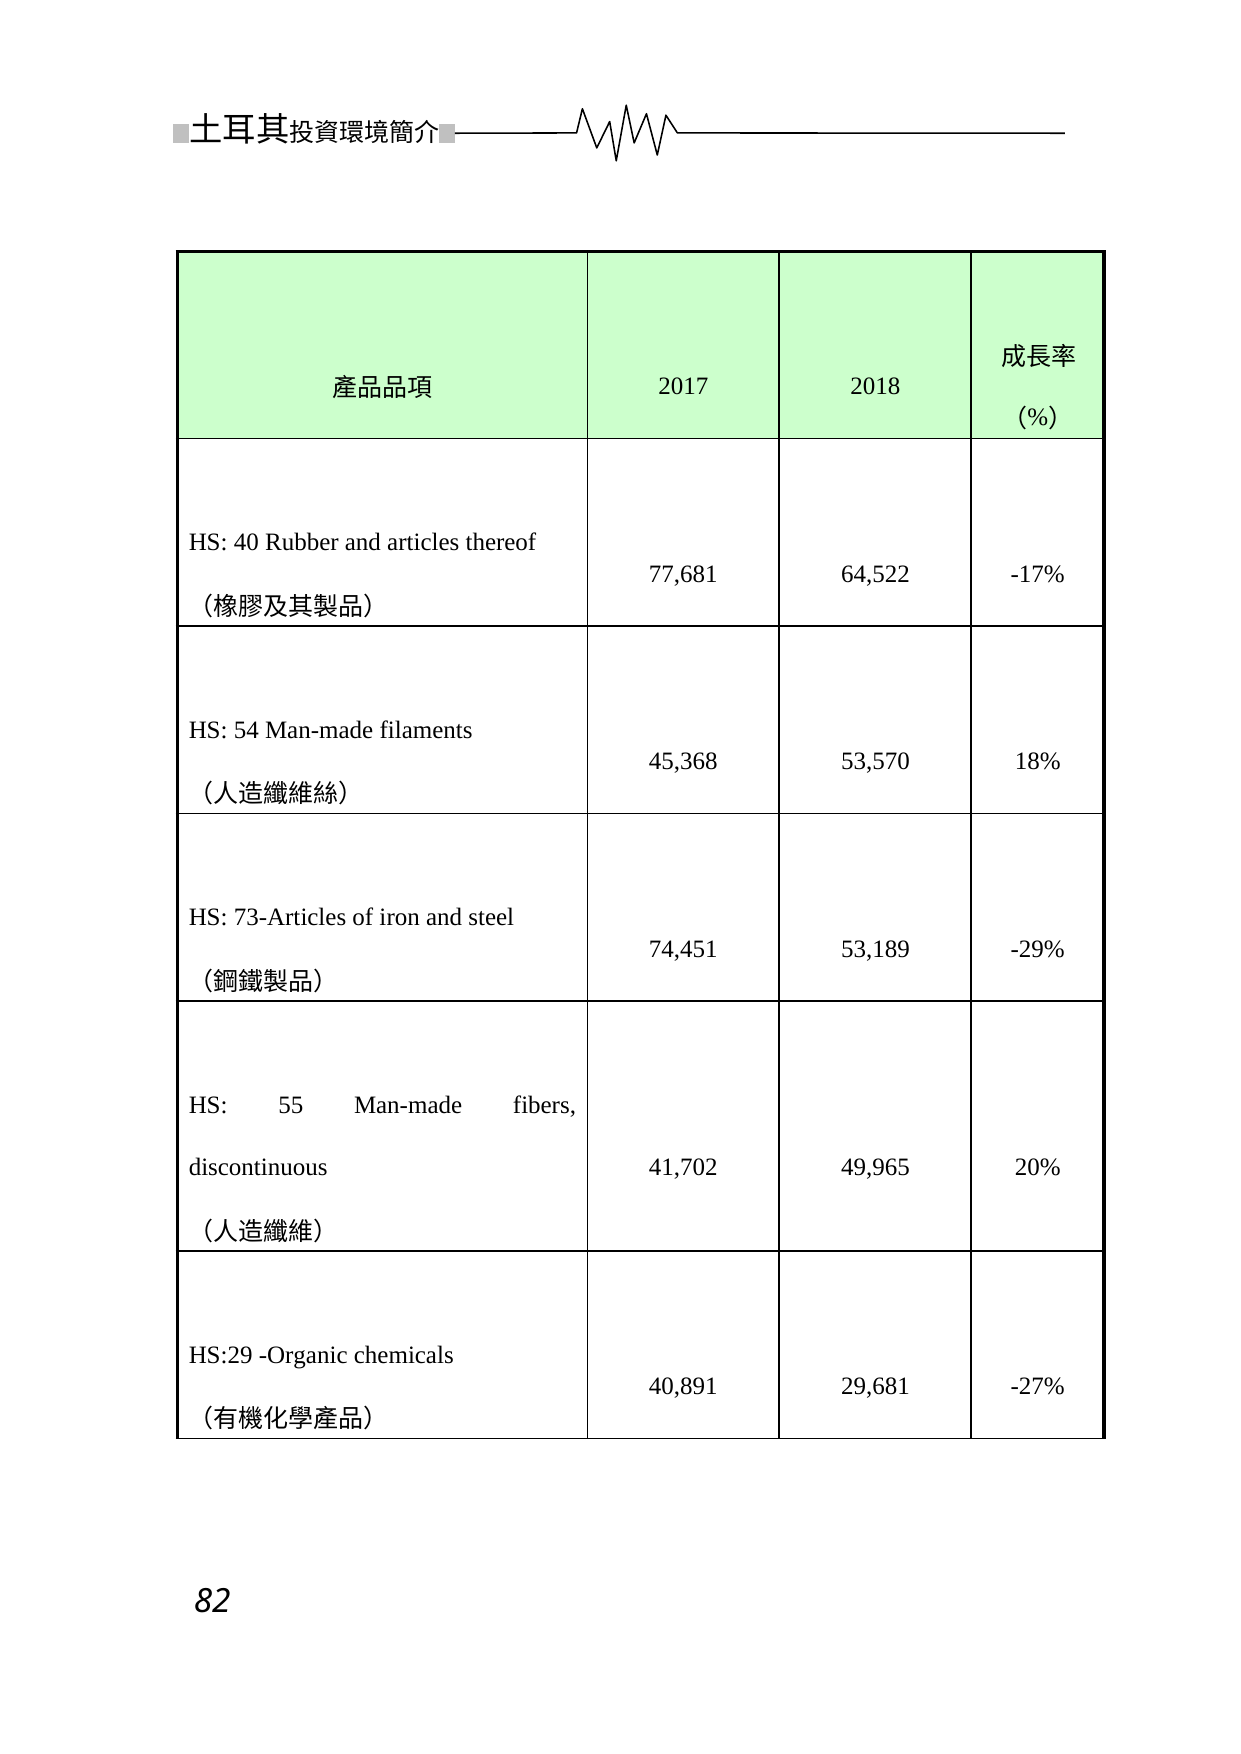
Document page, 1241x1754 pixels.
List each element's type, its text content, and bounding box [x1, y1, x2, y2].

table_cell -29% [972, 814, 1102, 1000]
table_header 2017 [588, 253, 778, 438]
table_cell 29,681 [780, 1252, 970, 1438]
table_cell 41,702 [588, 1002, 778, 1250]
table_cell -27% [972, 1252, 1102, 1438]
table_cell 20% [972, 1002, 1102, 1250]
table_cell 74,451 [588, 814, 778, 1000]
table_header 產品品項 [179, 253, 587, 438]
table_header 2018 [780, 253, 970, 438]
table_cell HS: 55 Man-made fibers, discontinuous （人造纖維） [179, 1002, 587, 1250]
table_cell 53,570 [780, 627, 970, 813]
table_cell 53,189 [780, 814, 970, 1000]
table_header 成長率 （%） [972, 253, 1102, 438]
table_cell 18% [972, 627, 1102, 813]
table_cell HS:29 -Organic chemicals （有機化學產品） [179, 1252, 587, 1438]
table_cell 64,522 [780, 439, 970, 625]
table_cell -17% [972, 439, 1102, 625]
table_cell 77,681 [588, 439, 778, 625]
table_cell 49,965 [780, 1002, 970, 1250]
table_cell HS: 73-Articles of iron and steel （鋼鐵製品） [179, 814, 587, 1000]
table_cell HS: 54 Man-made filaments （人造纖維絲） [179, 627, 587, 813]
table_cell 40,891 [588, 1252, 778, 1438]
table_cell HS: 40 Rubber and articles thereof （橡膠及其製品） [179, 439, 587, 625]
table_cell 45,368 [588, 627, 778, 813]
